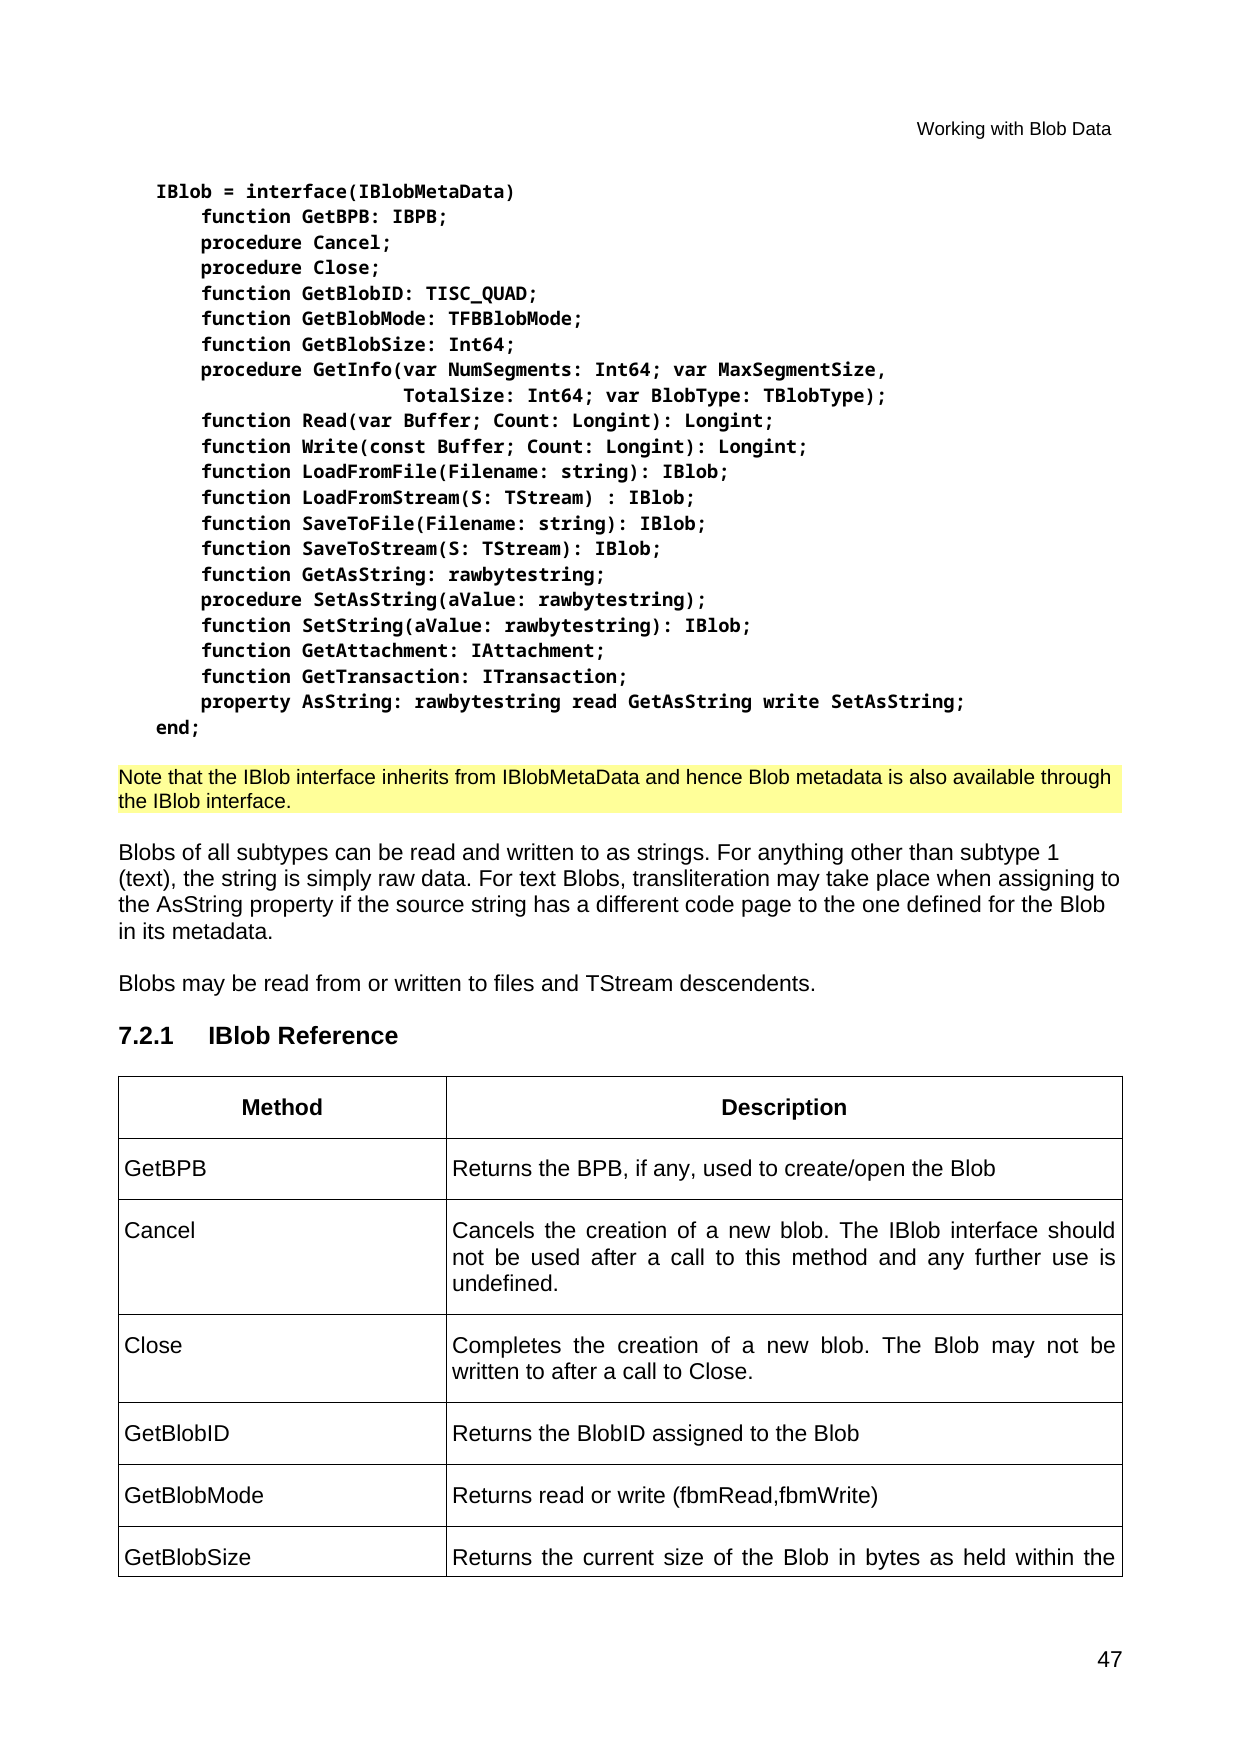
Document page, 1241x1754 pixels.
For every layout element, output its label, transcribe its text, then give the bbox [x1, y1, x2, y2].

table_cell Completes the creation of a new blob. The Blob may not be written to after a call to Close. [447, 1315, 1122, 1402]
text TotalSize: Int64; var BlobType: TBlobType); [156, 382, 1122, 408]
text procedure GetInfo(var NumSegments: Int64; var MaxSegmentSize, [156, 357, 1122, 382]
text IBlob = interface(IBlobMetaData) [156, 178, 1122, 204]
text procedure SetAsString(aValue: rawbytestring); [156, 586, 1122, 612]
text function Read(var Buffer; Count: Longint): Longint; [156, 408, 1122, 433]
table_cell GetBPB [119, 1139, 446, 1199]
table_cell Returns the current size of the Blob in bytes as held within the [447, 1527, 1122, 1576]
text Note that the IBlob interface inherits from IBlobMetaData and hence Blob metadata is also available through the IBlob interface. [118, 765, 1122, 813]
text function Write(const Buffer; Count: Longint): Longint; [156, 433, 1122, 459]
text function LoadFromFile(Filename: string): IBlob; [156, 459, 1122, 484]
text function GetBPB: IBPB; [156, 204, 1122, 229]
subtitle IBlob Reference [118, 1021, 1122, 1050]
table_cell GetBlobID [119, 1403, 446, 1464]
table_cell GetBlobMode [119, 1465, 446, 1526]
text procedure Cancel; [156, 229, 1122, 255]
table_cell Cancels the creation of a new blob. The IBlob interface should not be used after a call to this method and any further use is undefined. [447, 1200, 1122, 1314]
table_cell Cancel [119, 1200, 446, 1314]
text function LoadFromStream(S: TStream) : IBlob; [156, 484, 1122, 510]
table_cell GetBlobSize [119, 1527, 446, 1576]
text function SetString(aValue: rawbytestring): IBlob; [156, 612, 1122, 637]
text Blobs may be read from or written to files and TStream descendents. [118, 969, 1122, 996]
text function GetBlobID: TISC_QUAD; [156, 280, 1122, 306]
text function GetAttachment: IAttachment; [156, 637, 1122, 663]
text property AsString: rawbytestring read GetAsString write SetAsString; [156, 688, 1122, 714]
table_header Method [119, 1077, 446, 1137]
text function SaveToFile(Filename: string): IBlob; [156, 510, 1122, 535]
table_cell Returns read or write (fbmRead,fbmWrite) [447, 1465, 1122, 1526]
text Blobs of all subtypes can be read and written to as strings. For anything other than subtype 1 (text), the string is simply raw data. For text Blobs, transliteration may take place when assigning to the AsString property if the source string has a different code page to the one defined for the Blob in its metadata. [118, 838, 1122, 944]
text end; [156, 714, 1122, 739]
text function GetBlobSize: Int64; [156, 331, 1122, 357]
table_cell Close [119, 1315, 446, 1402]
table_header Description [447, 1077, 1122, 1137]
text function GetBlobMode: TFBBlobMode; [156, 306, 1122, 331]
text function GetTransaction: ITransaction; [156, 663, 1122, 688]
text function SaveToStream(S: TStream): IBlob; [156, 535, 1122, 561]
table_cell Returns the BlobID assigned to the Blob [447, 1403, 1122, 1464]
text function GetAsString: rawbytestring; [156, 561, 1122, 586]
text procedure Close; [156, 255, 1122, 280]
table_cell Returns the BPB, if any, used to create/open the Blob [447, 1139, 1122, 1199]
